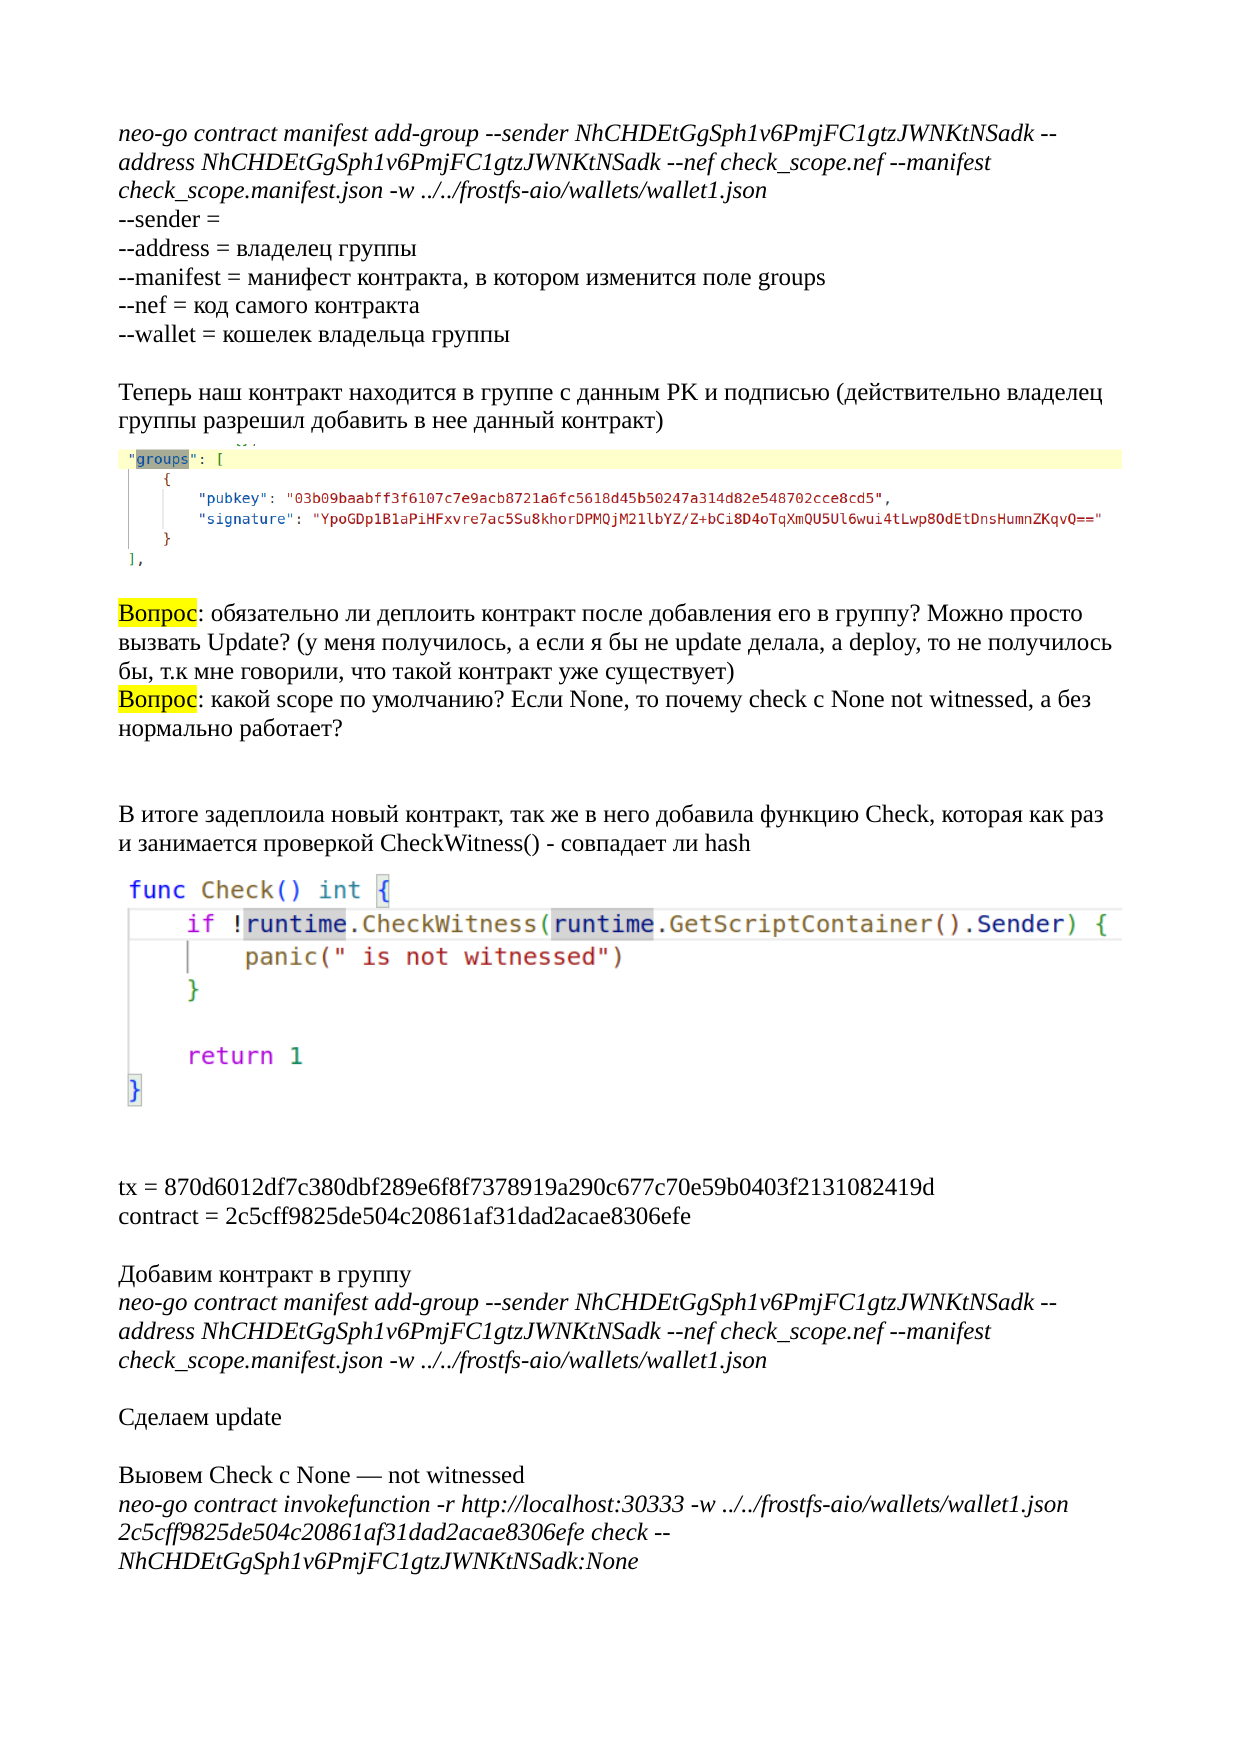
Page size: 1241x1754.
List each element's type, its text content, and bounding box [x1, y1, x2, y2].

text Выовем Check c None — not witnessed [118, 1460, 1122, 1489]
text Вопрос: обязательно ли деплоить контракт после добавления его в группу? Можно просто вызвать Update? (у меня получилось, а если я бы не update делала, а deploy, то не получилось бы, т.к мне говорили, что такой контракт уже существует) [118, 598, 1122, 684]
text В итоге задеплоила новый контракт, так же в него добавила функцию Check, которая как раз и занимается проверкой CheckWitness() - совпадает ли hash [118, 799, 1122, 857]
text tx = 870d6012df7c380dbf289e6f8f7378919a290c677c70e59b0403f2131082419d [118, 1172, 1122, 1201]
text contract = 2c5cff9825de504c20861af31dad2acae8306efe [118, 1201, 1122, 1230]
picture [118, 857, 1123, 1115]
text --manifest = манифест контракта, в котором изменится поле groups [118, 262, 1122, 291]
text Вопрос: какой scope по умолчанию? Если None, то почему check с None not witnessed, а без нормально работает? [118, 684, 1122, 742]
text Теперь наш контракт находится в группе с данным PK и подписью (действительно владелец группы разрешил добавить в нее данный контракт) [118, 377, 1122, 434]
text --sender = [118, 204, 1122, 233]
text --wallet = кошелек владельца группы [118, 319, 1122, 348]
text neo-go contract invokefunction -r http://localhost:30333 -w ../../frostfs-aio/wallets/wallet1.json 2c5cff9825de504c20861af31dad2acae8306efe check -- NhCHDEtGgSph1v6PmjFC1gtzJWNKtNSadk:None [118, 1489, 1122, 1575]
text --address = владелец группы [118, 233, 1122, 262]
text Добавим контракт в группу [118, 1259, 1122, 1287]
picture [118, 444, 1123, 570]
text neo-go contract manifest add-group --sender NhCHDEtGgSph1v6PmjFC1gtzJWNKtNSadk --address NhCHDEtGgSph1v6PmjFC1gtzJWNKtNSadk --nef check_scope.nef --manifest check_scope.manifest.json -w ../../frostfs-aio/wallets/wallet1.json [118, 1287, 1122, 1374]
text neo-go contract manifest add-group --sender NhCHDEtGgSph1v6PmjFC1gtzJWNKtNSadk --address NhCHDEtGgSph1v6PmjFC1gtzJWNKtNSadk --nef check_scope.nef --manifest check_scope.manifest.json -w ../../frostfs-aio/wallets/wallet1.json [118, 118, 1122, 204]
text --nef = код самого контракта [118, 291, 1122, 319]
text Сделаем update [118, 1402, 1122, 1431]
